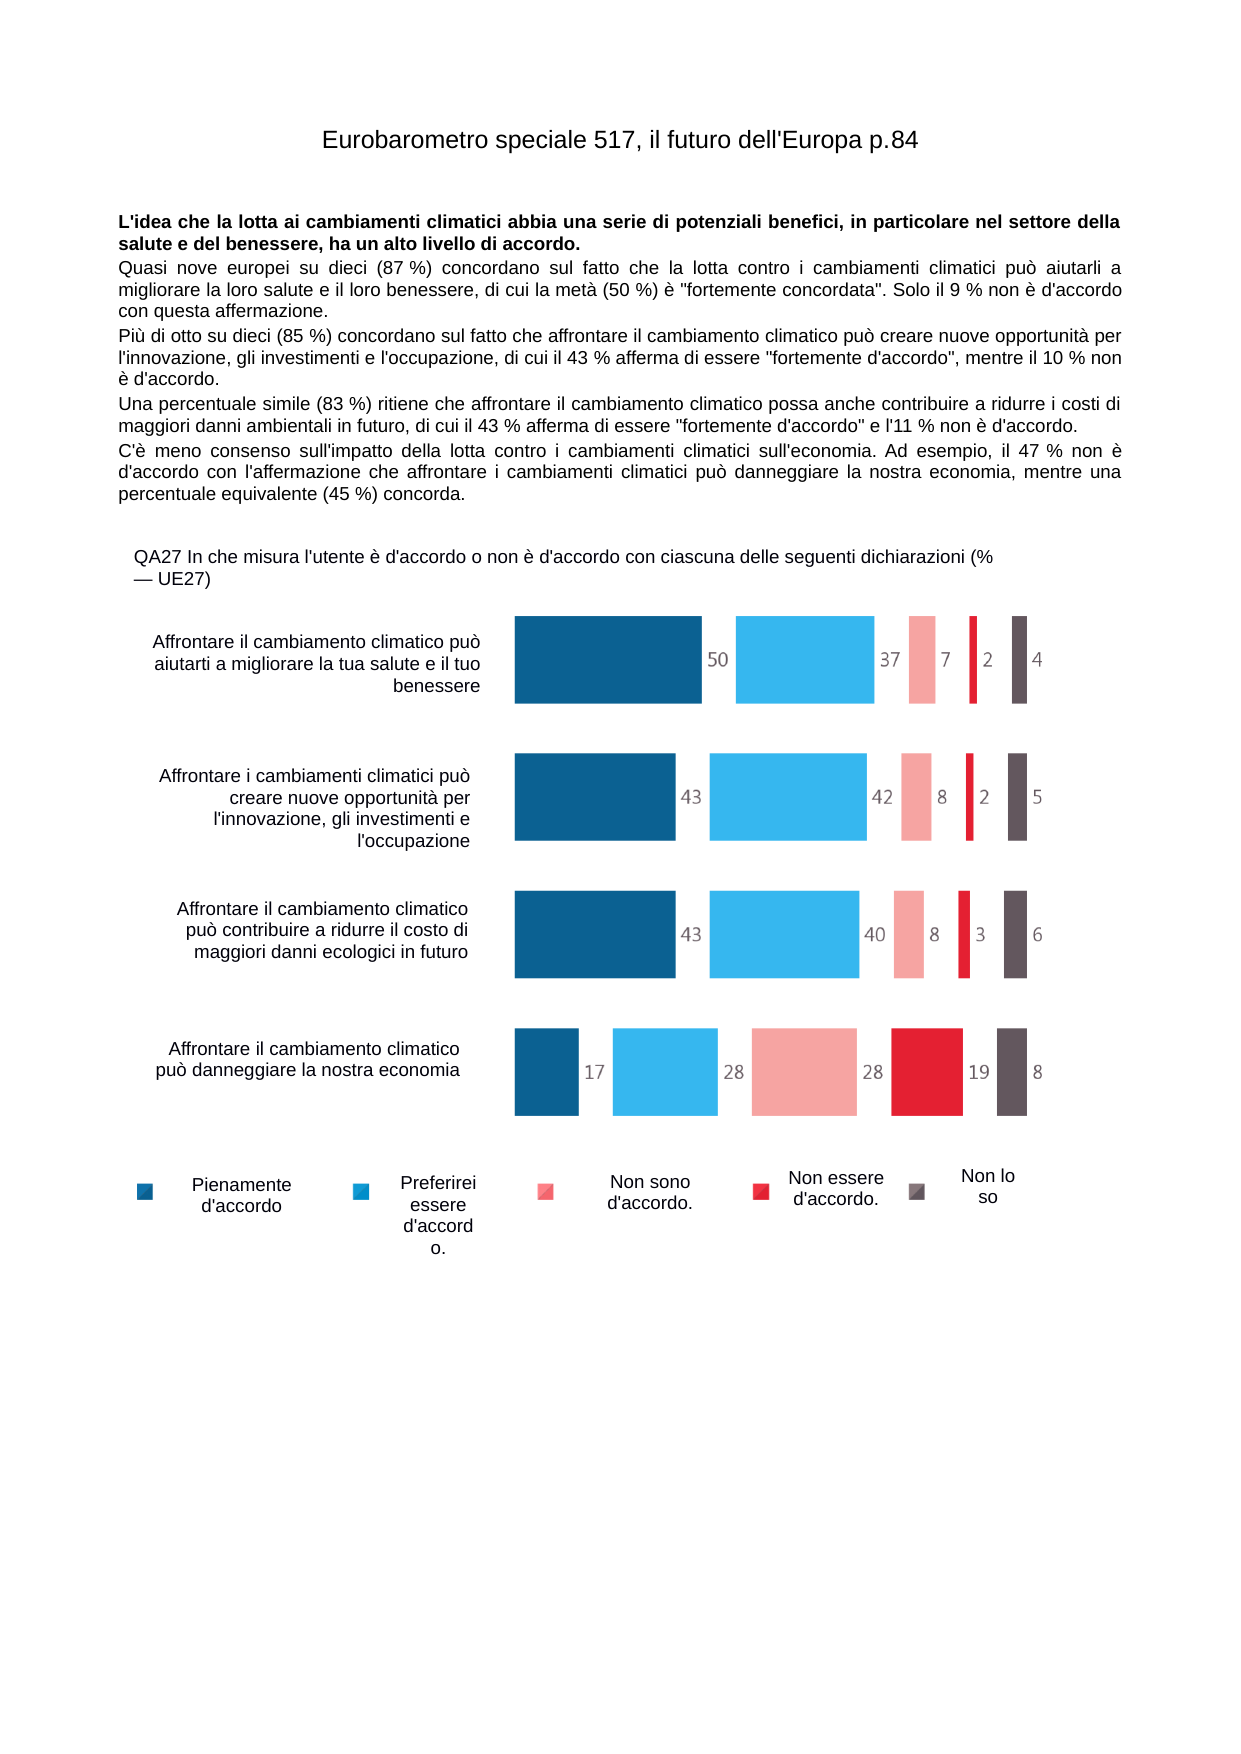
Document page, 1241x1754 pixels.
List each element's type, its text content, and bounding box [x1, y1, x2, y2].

text C'è meno consenso sull'impatto della lotta contro i cambiamenti climatici sull'economia. Ad esempio, il 47 % non è d'accordo con l'affermazione che affrontare i cambiamenti climatici può danneggiare la nostra economia, mentre una percentuale equivalente (45 %) concorda. [118, 439, 1122, 504]
text Quasi nove europei su dieci (87 %) concordano sul fatto che la lotta contro i cambiamenti climatici può aiutarli a migliorare la loro salute e il loro benessere, di cui la metà (50 %) è "fortemente concordata". Solo il 9 % non è d'accordo con questa affermazione. [118, 257, 1122, 322]
picture [505, 595, 1056, 1131]
text Una percentuale simile (83 %) ritiene che affrontare il cambiamento climatico possa anche contribuire a ridurre i costi di maggiori danni ambientali in futuro, di cui il 43 % afferma di essere "fortemente d'accordo" e l'11 % non è d'accordo. [118, 393, 1122, 436]
picture [130, 1171, 934, 1225]
picture [792, 1171, 799, 1182]
text L'idea che la lotta ai cambiamenti climatici abbia una serie di potenziali benefici, in particolare nel settore della salute e del benessere, ha un alto livello di accordo. [118, 211, 1122, 254]
text Più di otto su dieci (85 %) concordano sul fatto che affrontare il cambiamento climatico può creare nuove opportunità per l'innovazione, gli investimenti e l'occupazione, di cui il 43 % afferma di essere "fortemente d'accordo", mentre il 10 % non è d'accordo. [118, 325, 1122, 390]
